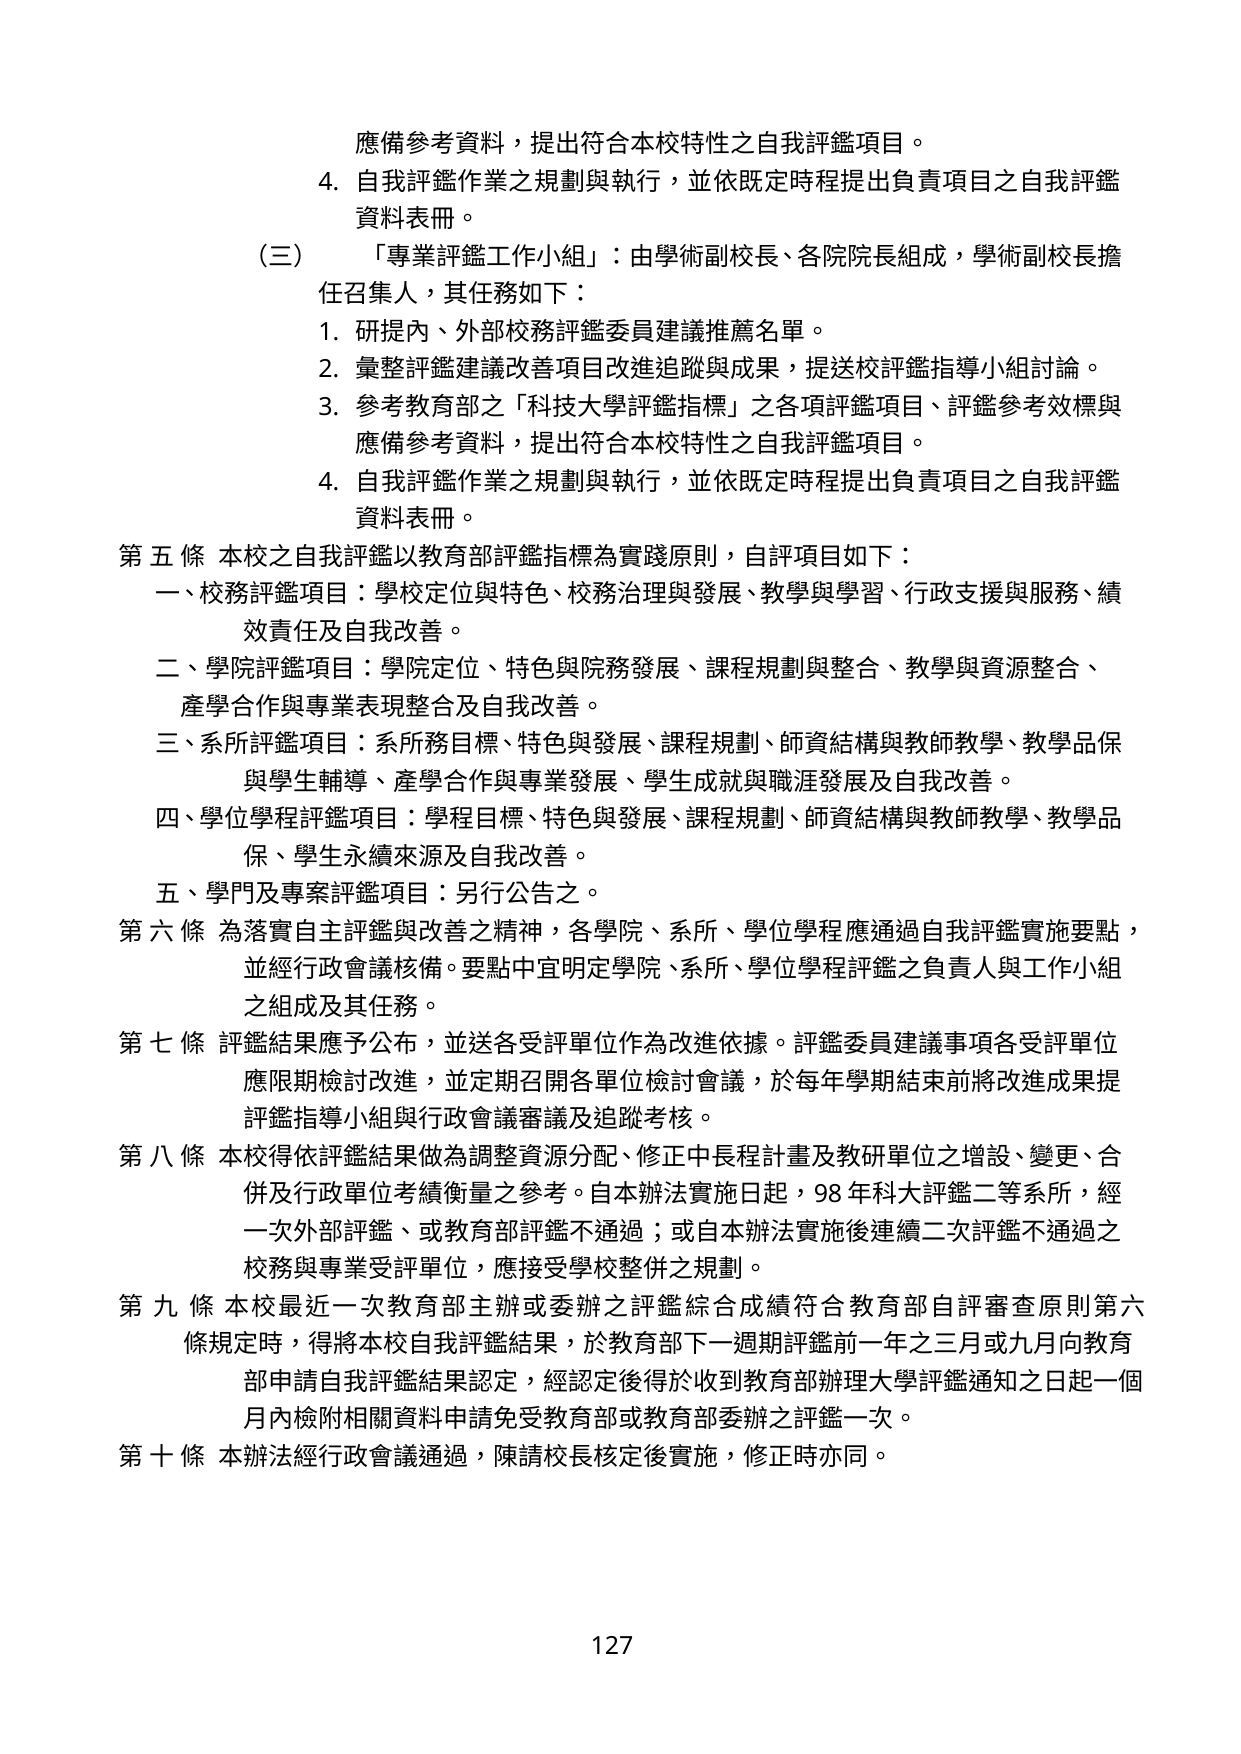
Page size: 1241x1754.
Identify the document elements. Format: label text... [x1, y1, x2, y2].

text 條規定時，得將本校自我評鑑結果，於教育部下一週期評鑑前一年之三月或九月向教育部申請自我評鑑結果認定，經認定後得於收到教育部辦理大學評鑑通知之日起一個月內檢附相關資料申請免受教育部或教育部委辦之評鑑一次。 [118, 1323, 1146, 1435]
list 參考教育部之「科技大學評鑑指標」之各項評鑑項目、評鑑參考效標與應備參考資料，提出符合本校特性之自我評鑑項目。 [318, 385, 1122, 460]
text 第 十 條 本辦法經行政會議通過，陳請校長核定後實施，修正時亦同。 [118, 1435, 1122, 1473]
list 自我評鑑作業之規劃與執行，並依既定時程提出負責項目之自我評鑑資料表冊。 [318, 460, 1122, 535]
text 第 八 條 本校得依評鑑結果做為調整資源分配、修正中長程計畫及教研單位之增設、變更、合併及行政單位考績衡量之參考。自本辦法實施日起，98年科大評鑑二等系所，經一次外部評鑑、或教育部評鑑不通過；或自本辦法實施後連續二次評鑑不通過之校務與專業受評單位，應接受學校整併之規劃。 [118, 1135, 1122, 1285]
text 四、學位學程評鑑項目：學程目標、特色與發展、課程規劃、師資結構與教師教學、教學品保、學生永續來源及自我改善。 [118, 798, 1122, 873]
text 五、學門及專案評鑑項目：另行公告之。 [118, 873, 1122, 910]
text 第 九 條 本校最近一次教育部主辦或委辦之評鑑綜合成績符合教育部自評審查原則第六 [118, 1285, 1146, 1323]
text 第 六 條 為落實自主評鑑與改善之精神，各學院、系所、學位學程應通過自我評鑑實施要點，並經行政會議核備。要點中宜明定學院、系所、學位學程評鑑之負責人與工作小組之組成及其任務。 [118, 910, 1122, 1023]
text 第 五 條 本校之自我評鑑以教育部評鑑指標為實踐原則，自評項目如下： [118, 535, 1122, 573]
list 自我評鑑作業之規劃與執行，並依既定時程提出負責項目之自我評鑑資料表冊。 [318, 160, 1122, 235]
text 二、學院評鑑項目：學院定位、特色與院務發展、課程規劃與整合、教學與資源整合、 [118, 648, 1122, 685]
text 一、校務評鑑項目：學校定位與特色、校務治理與發展、教學與學習、行政支援與服務、績效責任及自我改善。 [118, 573, 1122, 648]
list 彙整評鑑建議改善項目改進追蹤與成果，提送校評鑑指導小組討論。 [318, 348, 1122, 385]
list 「專業評鑑工作小組」：由學術副校長、各院院長組成，學術副校長擔任召集人，其任務如下： [243, 235, 1122, 310]
text 三、系所評鑑項目：系所務目標、特色與發展、課程規劃、師資結構與教師教學、教學品保與學生輔導、產學合作與專業發展、學生成就與職涯發展及自我改善。 [118, 723, 1122, 798]
text 產學合作與專業表現整合及自我改善。 [118, 685, 1122, 723]
list 研提內、外部校務評鑑委員建議推薦名單。 [318, 310, 1122, 348]
list 應備參考資料，提出符合本校特性之自我評鑑項目。 [318, 123, 1122, 160]
text 第 七 條 評鑑結果應予公布，並送各受評單位作為改進依據。評鑑委員建議事項各受評單位應限期檢討改進，並定期召開各單位檢討會議，於每年學期結束前將改進成果提評鑑指導小組與行政會議審議及追蹤考核。 [118, 1023, 1122, 1135]
